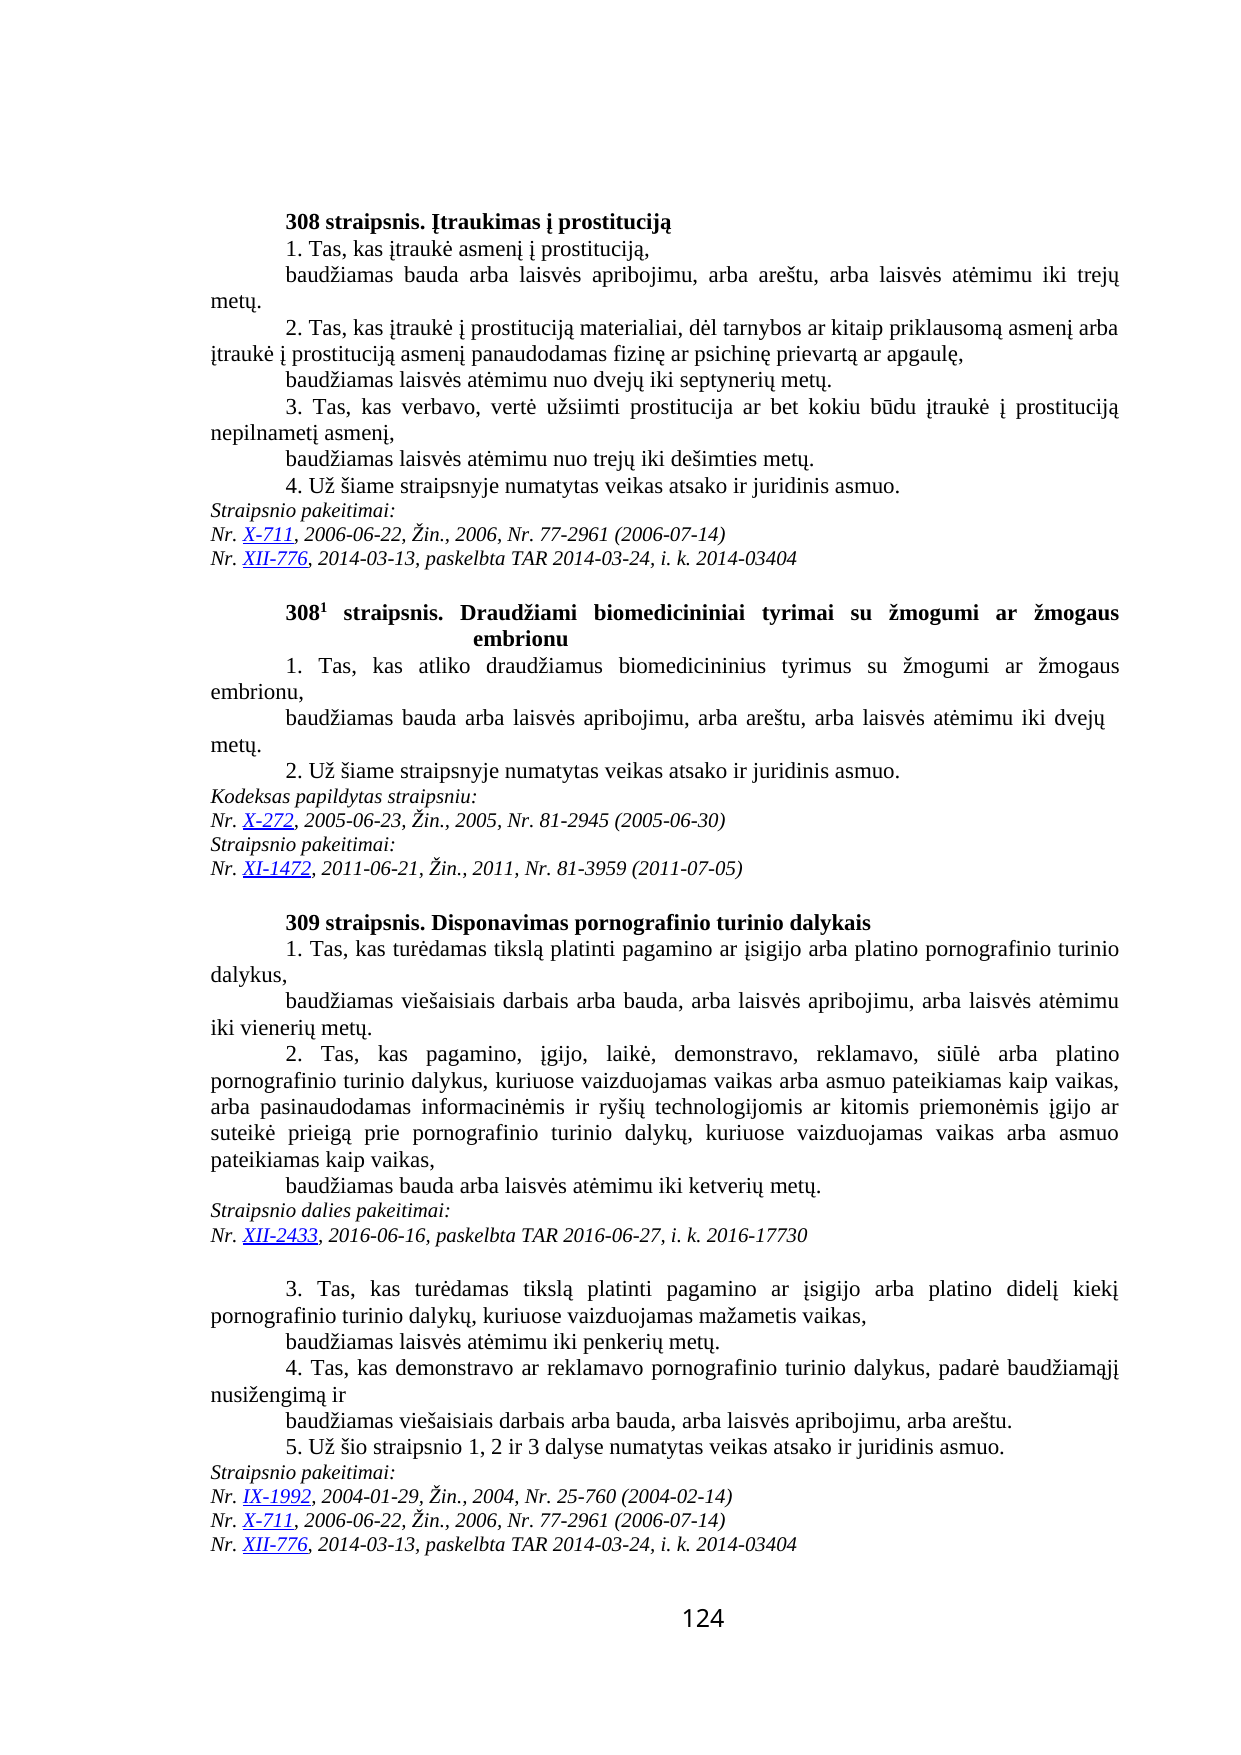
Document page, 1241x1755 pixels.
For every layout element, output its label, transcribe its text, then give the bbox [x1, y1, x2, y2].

text 1. Tas, kas atliko draudžiamus biomedicininius tyrimus su žmogumi ar žmogaus embrionu, [210, 652, 1120, 704]
text 3. Tas, kas turėdamas tikslą platinti pagamino ar įsigijo arba platino didelį kiekį pornografinio turinio dalykų, kuriuose vaizduojamas mažametis vaikas, [210, 1275, 1120, 1328]
text baudžiamas bauda arba laisvės apribojimu, arba areštu, arba laisvės atėmimu iki dvejų metų. [210, 704, 1106, 757]
text Straipsnio pakeitimai: [210, 1460, 1120, 1484]
text baudžiamas laisvės atėmimu iki penkerių metų. [210, 1328, 1120, 1354]
text Nr. XI-1472, 2011-06-21, Žin., 2011, Nr. 81-3959 (2011-07-05) [210, 856, 1120, 880]
text Nr. X-711, 2006-06-22, Žin., 2006, Nr. 77-2961 (2006-07-14) [210, 1508, 1120, 1532]
text Straipsnio pakeitimai: [210, 832, 1120, 856]
text 5. Už šio straipsnio 1, 2 ir 3 dalyse numatytas veikas atsako ir juridinis asmuo. [210, 1433, 1120, 1460]
text 3. Tas, kas verbavo, vertė užsiimti prostitucija ar bet kokiu būdu įtraukė į prostituciją nepilnametį asmenį, [210, 393, 1120, 445]
text 309 straipsnis. Disponavimas pornografinio turinio dalykais [285, 908, 1120, 935]
text Nr. X-272, 2005-06-23, Žin., 2005, Nr. 81-2945 (2005-06-30) [210, 808, 1120, 832]
text 1. Tas, kas turėdamas tikslą platinti pagamino ar įsigijo arba platino pornografinio turinio dalykus, [210, 935, 1120, 988]
text 1. Tas, kas įtraukė asmenį į prostituciją, [210, 234, 1120, 261]
text baudžiamas laisvės atėmimu nuo dvejų iki septynerių metų. [210, 366, 1120, 393]
text baudžiamas viešaisiais darbais arba bauda, arba laisvės apribojimu, arba areštu. [210, 1407, 1120, 1433]
text baudžiamas laisvės atėmimu nuo trejų iki dešimties metų. [210, 445, 1120, 472]
text Kodeksas papildytas straipsniu: [210, 783, 1120, 808]
text baudžiamas bauda arba laisvės atėmimu iki ketverių metų. [210, 1172, 1120, 1198]
text 2. Už šiame straipsnyje numatytas veikas atsako ir juridinis asmuo. [210, 757, 1120, 783]
text 2. Tas, kas pagamino, įgijo, laikė, demonstravo, reklamavo, siūlė arba platino pornografinio turinio dalykus, kuriuose vaizduojamas vaikas arba asmuo pateikiamas kaip vaikas, arba pasinaudodamas informacinėmis ir ryšių technologijomis ar kitomis priemonėmis įgijo ar suteikė prieigą prie pornografinio turinio dalykų, kuriuose vaizduojamas vaikas arba asmuo pateikiamas kaip vaikas, [210, 1040, 1120, 1172]
text baudžiamas viešaisiais darbais arba bauda, arba laisvės apribojimu, arba laisvės atėmimu iki vienerių metų. [210, 988, 1120, 1040]
text 4. Už šiame straipsnyje numatytas veikas atsako ir juridinis asmuo. [210, 472, 1120, 498]
text baudžiamas bauda arba laisvės apribojimu, arba areštu, arba laisvės atėmimu iki trejų metų. [210, 261, 1120, 314]
text 3081 straipsnis. Draudžiami biomedicininiai tyrimai su žmogumi ar žmogaus embrionu [285, 599, 1120, 652]
text Nr. XII-776, 2014-03-13, paskelbta TAR 2014-03-24, i. k. 2014-03404 [210, 1532, 1120, 1556]
text Nr. IX-1992, 2004-01-29, Žin., 2004, Nr. 25-760 (2004-02-14) [210, 1484, 1120, 1508]
text 4. Tas, kas demonstravo ar reklamavo pornografinio turinio dalykus, padarė baudžiamąjį nusižengimą ir [210, 1354, 1120, 1407]
text Nr. XII-2433, 2016-06-16, paskelbta TAR 2016-06-27, i. k. 2016-17730 [210, 1222, 1120, 1247]
text Nr. XII-776, 2014-03-13, paskelbta TAR 2014-03-24, i. k. 2014-03404 [210, 546, 1120, 570]
text Nr. X-711, 2006-06-22, Žin., 2006, Nr. 77-2961 (2006-07-14) [210, 522, 1120, 546]
text Straipsnio pakeitimai: [210, 498, 1120, 522]
text Straipsnio dalies pakeitimai: [210, 1198, 1120, 1222]
text 308 straipsnis. Įtraukimas į prostituciją [210, 208, 1120, 234]
text 2. Tas, kas įtraukė į prostituciją materialiai, dėl tarnybos ar kitaip priklausomą asmenį arba įtraukė į prostituciją asmenį panaudodamas fizinę ar psichinę prievartą ar apgaulę, [210, 314, 1120, 366]
